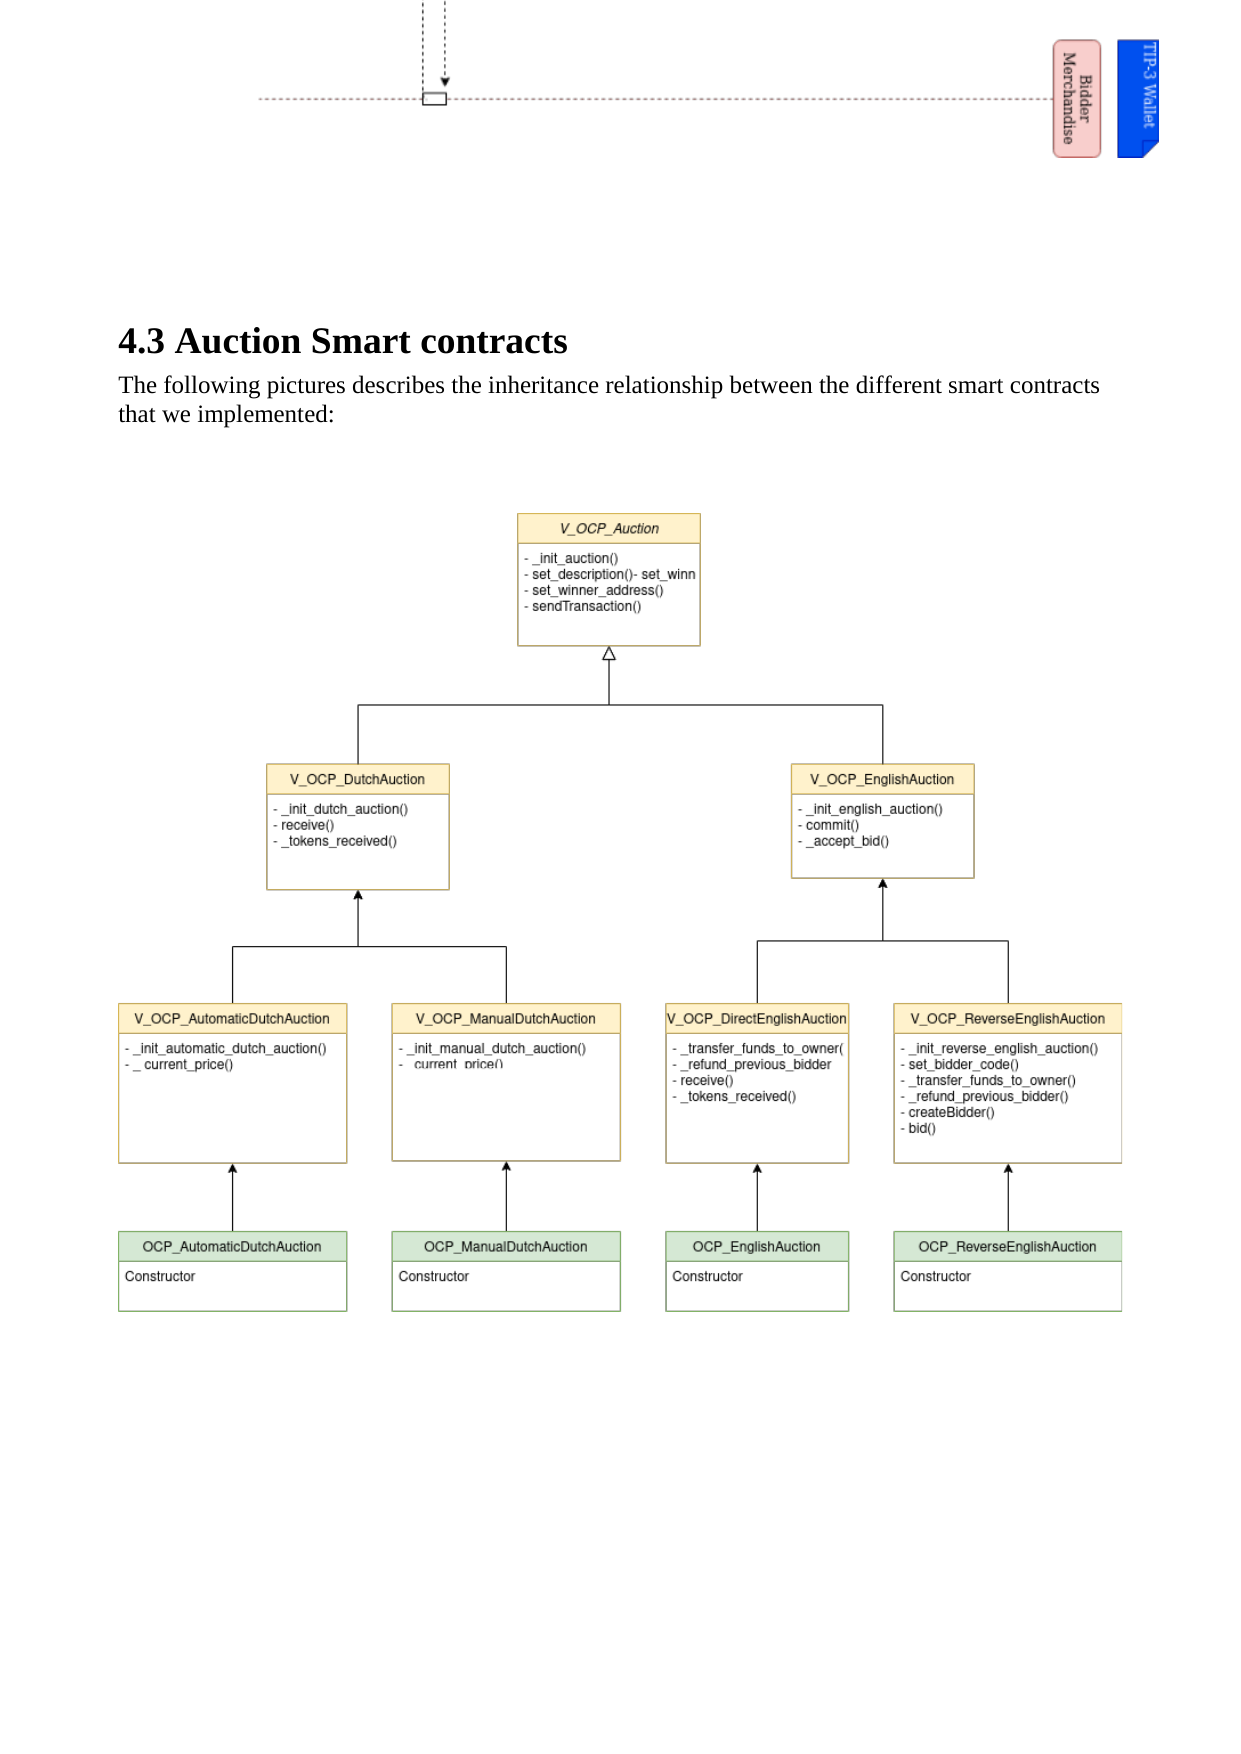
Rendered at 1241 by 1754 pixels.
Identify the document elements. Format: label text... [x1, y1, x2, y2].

subtitle 4.3 Auction Smart contracts [118, 318, 1122, 362]
picture [120, 0, 1159, 156]
picture [118, 513, 1123, 1312]
text The following pictures describes the inheritance relationship between the different smart contracts that we implemented: [118, 370, 1122, 427]
